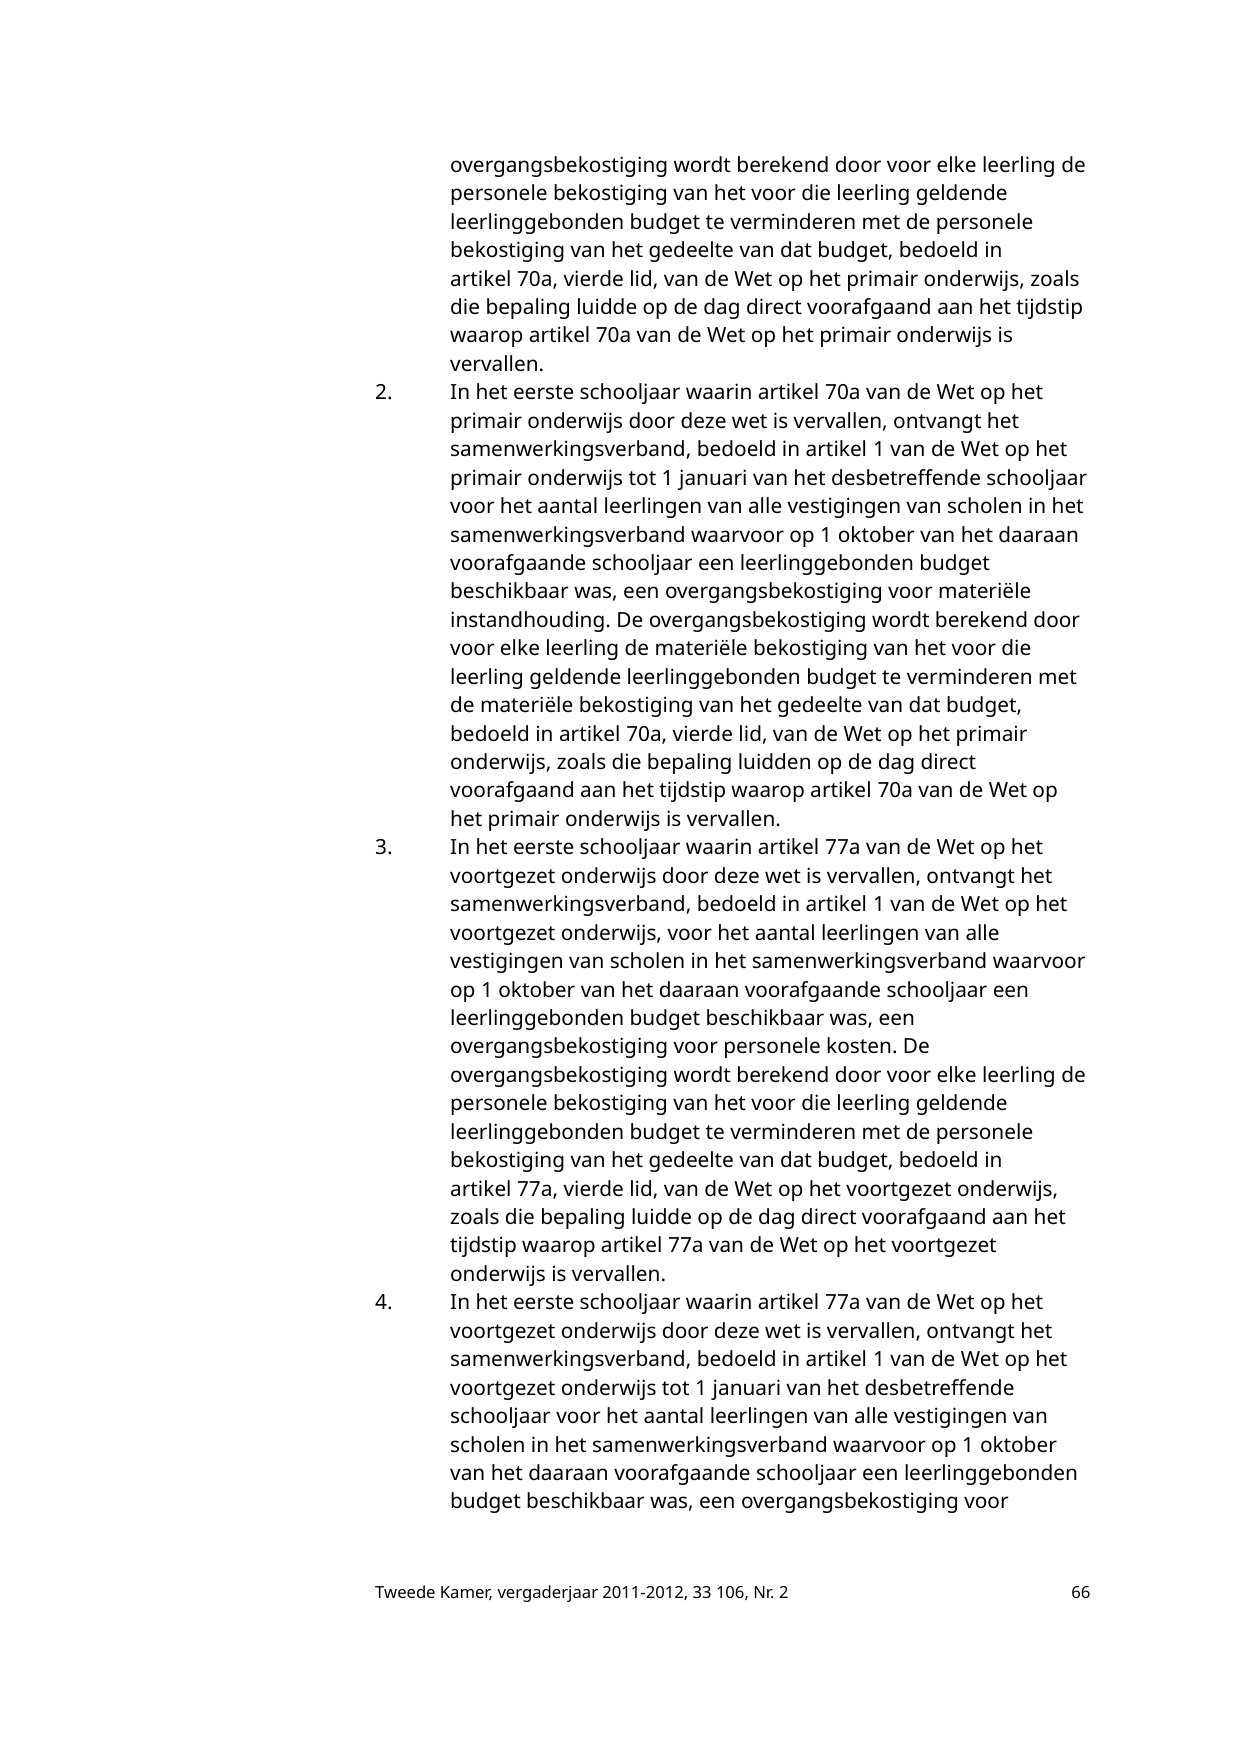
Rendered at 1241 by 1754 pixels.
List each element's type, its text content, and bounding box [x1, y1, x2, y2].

list In het eerste schooljaar waarin artikel 77a van de Wet op het voortgezet onderwijs door deze wet is vervallen, ontvangt het samenwerkingsverband, bedoeld in artikel 1 van de Wet op het voortgezet onderwijs, voor het aantal leerlingen van alle vestigingen van scholen in het samenwerkingsverband waarvoor op 1 oktober van het daaraan voorafgaande schooljaar een leerlinggebonden budget beschikbaar was, een overgangsbekostiging voor personele kosten. De overgangsbekostiging wordt berekend door voor elke leerling de personele bekostiging van het voor die leerling geldende leerlinggebonden budget te verminderen met de personele bekostiging van het gedeelte van dat budget, bedoeld in artikel 77a, vierde lid, van de Wet op het voortgezet onderwijs, zoals die bepaling luidde op de dag direct voorafgaand aan het tijdstip waarop artikel 77a van de Wet op het voortgezet onderwijs is vervallen. [375, 832, 1090, 1287]
list overgangsbekostiging wordt berekend door voor elke leerling de personele bekostiging van het voor die leerling geldende leerlinggebonden budget te verminderen met de personele bekostiging van het gedeelte van dat budget, bedoeld in artikel 70a, vierde lid, van de Wet op het primair onderwijs, zoals die bepaling luidde op de dag direct voorafgaand aan het tijdstip waarop artikel 70a van de Wet op het primair onderwijs is vervallen. [375, 150, 1090, 377]
list In het eerste schooljaar waarin artikel 77a van de Wet op het voortgezet onderwijs door deze wet is vervallen, ontvangt het samenwerkingsverband, bedoeld in artikel 1 van de Wet op het voortgezet onderwijs tot 1 januari van het desbetreffende schooljaar voor het aantal leerlingen van alle vestigingen van scholen in het samenwerkingsverband waarvoor op 1 oktober van het daaraan voorafgaande schooljaar een leerlinggebonden budget beschikbaar was, een overgangsbekostiging voor [375, 1287, 1090, 1515]
list In het eerste schooljaar waarin artikel 70a van de Wet op het primair onderwijs door deze wet is vervallen, ontvangt het samenwerkingsverband, bedoeld in artikel 1 van de Wet op het primair onderwijs tot 1 januari van het desbetreffende schooljaar voor het aantal leerlingen van alle vestigingen van scholen in het samenwerkingsverband waarvoor op 1 oktober van het daaraan voorafgaande schooljaar een leerlinggebonden budget beschikbaar was, een overgangsbekostiging voor materiële instandhouding. De overgangsbekostiging wordt berekend door voor elke leerling de materiële bekostiging van het voor die leerling geldende leerlinggebonden budget te verminderen met de materiële bekostiging van het gedeelte van dat budget, bedoeld in artikel 70a, vierde lid, van de Wet op het primair onderwijs, zoals die bepaling luidden op de dag direct voorafgaand aan het tijdstip waarop artikel 70a van de Wet op het primair onderwijs is vervallen. [375, 377, 1090, 832]
